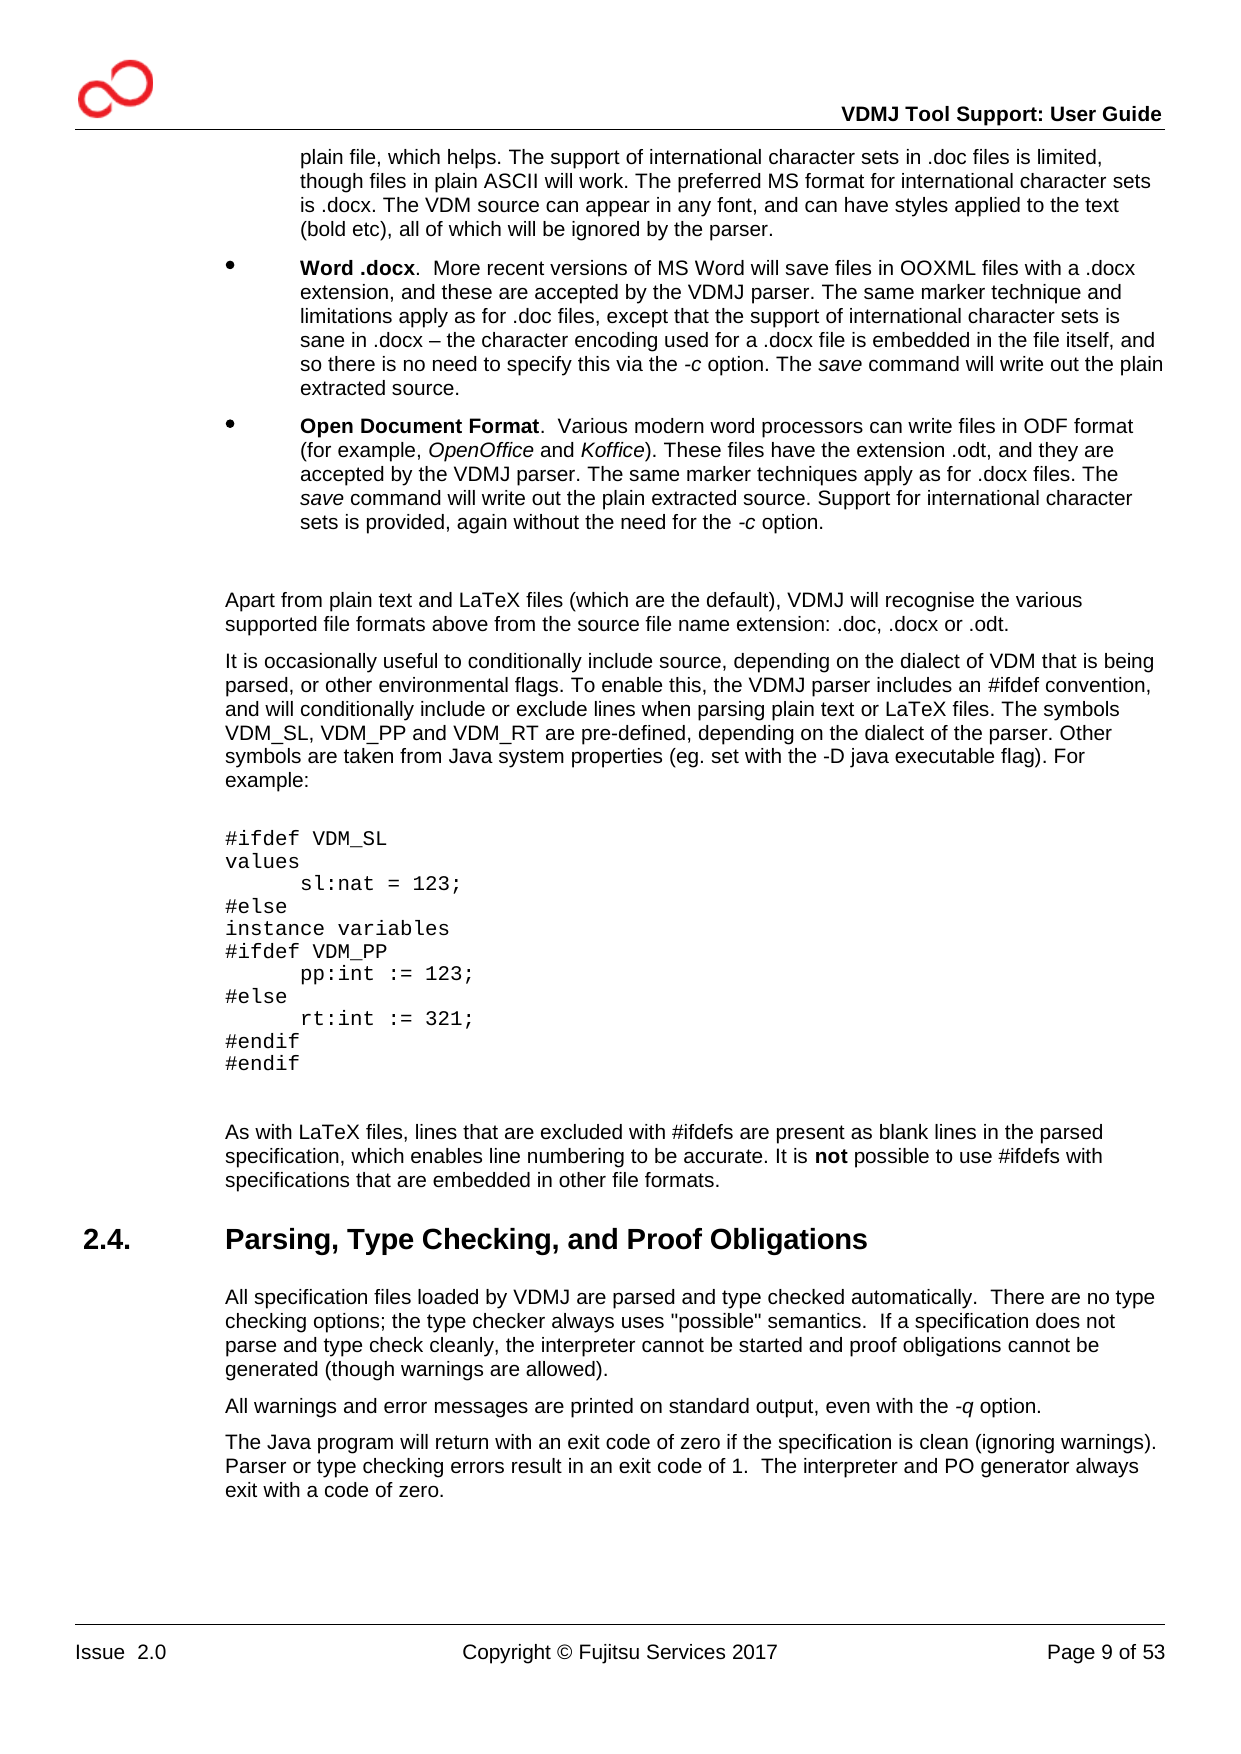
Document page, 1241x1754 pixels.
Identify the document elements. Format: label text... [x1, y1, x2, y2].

text It is occasionally useful to conditionally include source, depending on the dialect of VDM that is being parsed, or other environmental flags. To enable this, the VDMJ parser includes an #ifdef convention, and will conditionally include or exclude lines when parsing plain text or LaTeX files. The symbols VDM_SL, VDM_PP and VDM_RT are pre-defined, depending on the dialect of the parser. Other symbols are taken from Java system properties (eg. set with the -D java executable flag). For example: [225, 649, 1165, 793]
text Apart from plain text and LaTeX files (which are the default), VDMJ will recognise the various supported file formats above from the source file name extension: .doc, .docx or .odt. [225, 588, 1165, 636]
text All specification files loaded by VDMJ are parsed and type checked automatically. There are no type checking options; the type checker always uses "possible" semantics. If a specification does not parse and type check cleanly, the interpreter cannot be started and proof obligations cannot be generated (though warnings are allowed). [225, 1286, 1165, 1381]
list Open Document Format. Various modern word processors can write files in ODF format (for example, OpenOffice and Koffice). These files have the extension .odt, and they are accepted by the VDMJ parser. The same marker techniques apply as for .docx files. The save command will write out the plain extracted source. Support for international character sets is provided, again without the need for the -c option. [225, 415, 1165, 534]
picture [78, 52, 153, 128]
text #endif [225, 1053, 1165, 1075]
list Word .docx. More recent versions of MS Word will save files in OOXML files with a .docx extension, and these are accepted by the VDMJ parser. The same marker technique and limitations apply as for .doc files, except that the support of international character sets is sane in .docx – the character encoding used for a .docx file is embedded in the file itself, and so there is no need to specify this via the -c option. The save command will write out the plain extracted source. [225, 256, 1165, 400]
text #else [225, 985, 1165, 1008]
list plain file, which helps. The support of international character sets in .doc files is limited, though files in plain ASCII will work. The preferred MS format for international character sets is .docx. The VDM source can appear in any font, and can have styles applied to the text (bold etc), all of which will be ignored by the parser. [225, 145, 1165, 241]
text #ifdef VDM_PP [225, 940, 1165, 963]
text #endif [225, 1030, 1165, 1053]
subtitle Parsing, Type Checking, and Proof Obligations [75, 1222, 1165, 1256]
text The Java program will return with an exit code of zero if the specification is clean (ignoring warnings). Parser or type checking errors result in an exit code of 1. The interpreter and PO generator always exit with a code of zero. [225, 1430, 1165, 1502]
text #else [225, 895, 1165, 918]
text pp:int := 123; [225, 963, 1165, 985]
text rt:int := 321; [225, 1008, 1165, 1030]
text values [225, 850, 1165, 873]
text instance variables [225, 918, 1165, 940]
text sl:nat = 123; [225, 873, 1165, 895]
text #ifdef VDM_SL [225, 828, 1165, 850]
text All warnings and error messages are printed on standard output, even with the -q option. [225, 1394, 1165, 1418]
text As with LaTeX files, lines that are excluded with #ifdefs are present as blank lines in the parsed specification, which enables line numbering to be accurate. It is not possible to use #ifdefs with specifications that are embedded in other file formats. [225, 1120, 1165, 1192]
